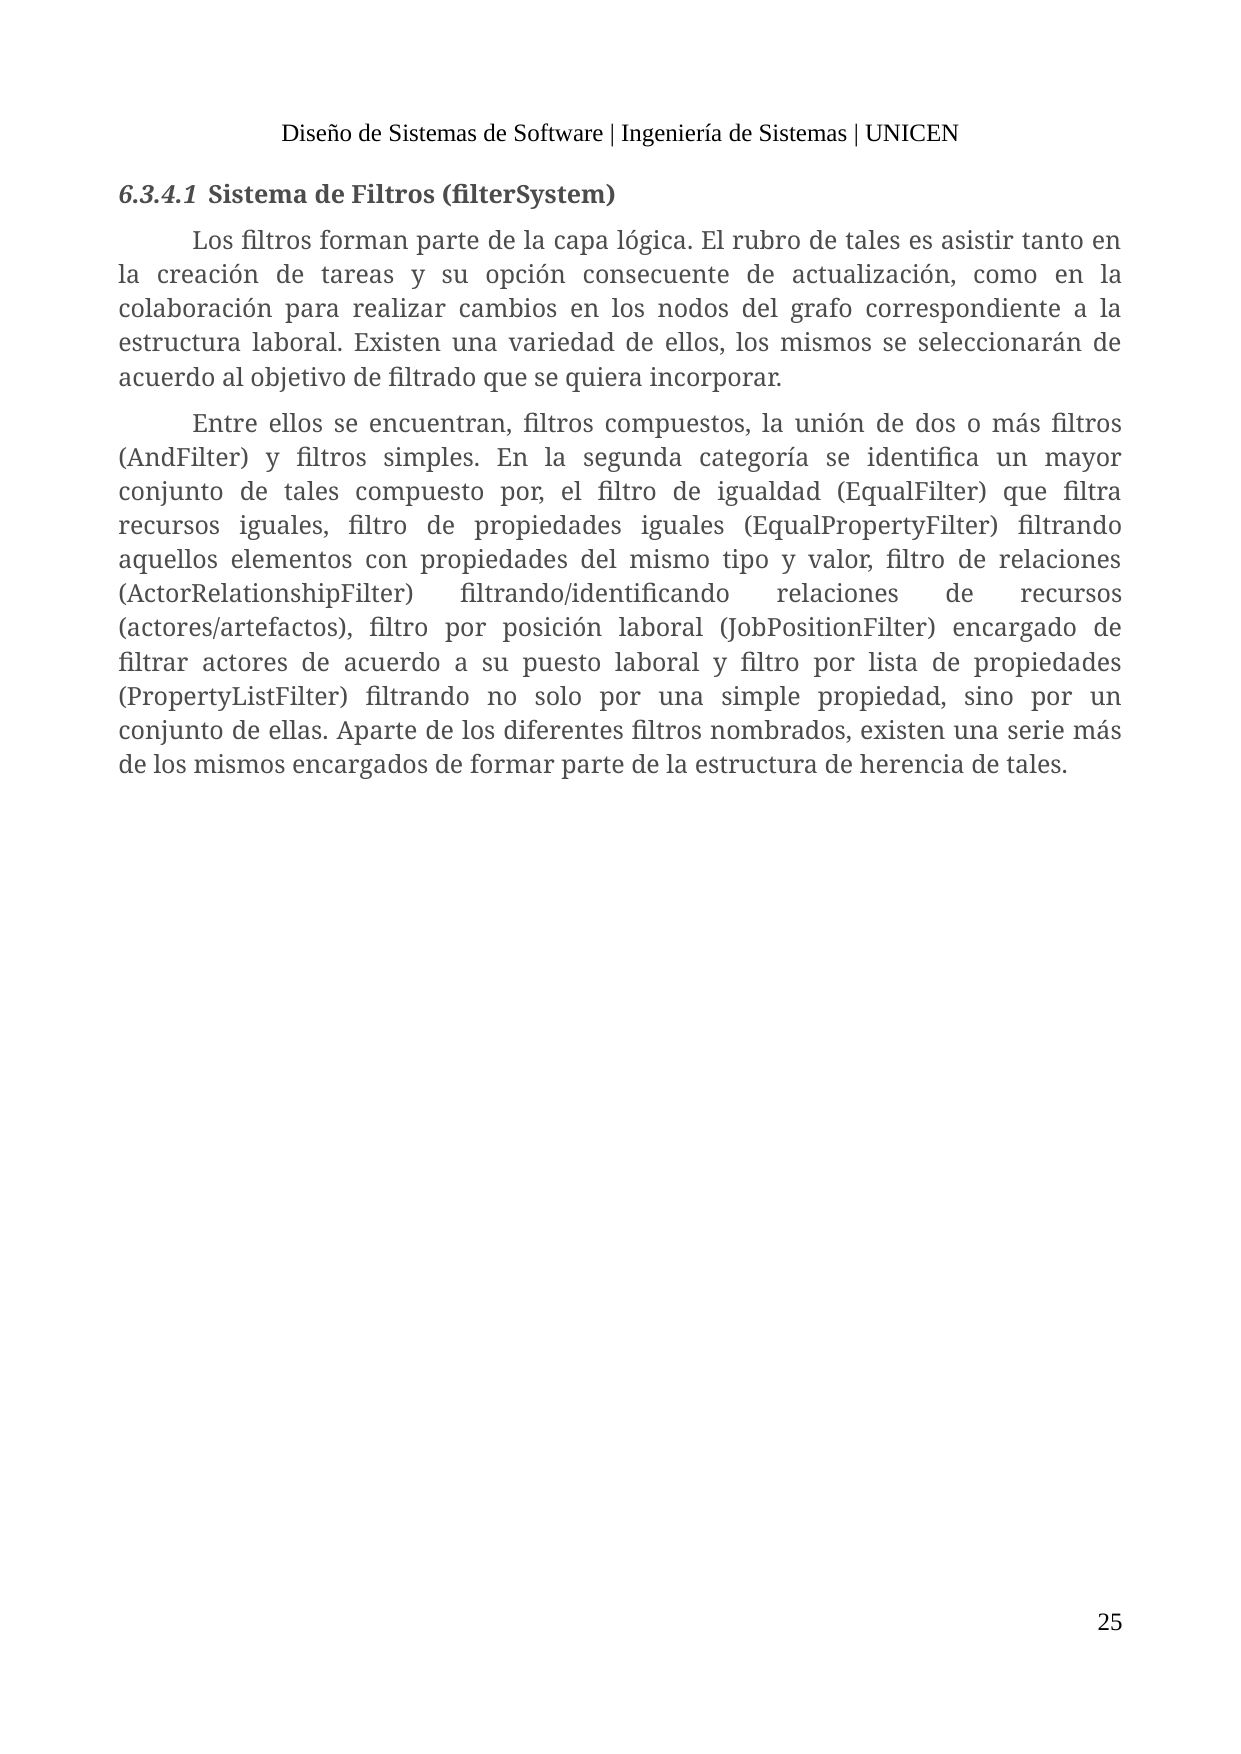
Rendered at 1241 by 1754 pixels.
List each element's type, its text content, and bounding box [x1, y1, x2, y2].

subtitle Sistema de Filtros (filterSystem) [118, 176, 1122, 210]
text Los filtros forman parte de la capa lógica. El rubro de tales es asistir tanto en la creación de tareas y su opción consecuente de actualización, como en la colaboración para realizar cambios en los nodos del grafo correspondiente a la estructura laboral. Existen una variedad de ellos, los mismos se seleccionarán de acuerdo al objetivo de filtrado que se quiera incorporar. [118, 223, 1122, 393]
text Entre ellos se encuentran, filtros compuestos, la unión de dos o más filtros (AndFilter) y filtros simples. En la segunda categoría se identifica un mayor conjunto de tales compuesto por, el filtro de igualdad (EqualFilter) que filtra recursos iguales, filtro de propiedades iguales (EqualPropertyFilter) filtrando aquellos elementos con propiedades del mismo tipo y valor, filtro de relaciones (ActorRelationshipFilter) filtrando/identificando relaciones de recursos (actores/artefactos), filtro por posición laboral (JobPositionFilter) encargado de filtrar actores de acuerdo a su puesto laboral y filtro por lista de propiedades (PropertyListFilter) filtrando no solo por una simple propiedad, sino por un conjunto de ellas. Aparte de los diferentes filtros nombrados, existen una serie más de los mismos encargados de formar parte de la estructura de herencia de tales. [118, 406, 1122, 780]
